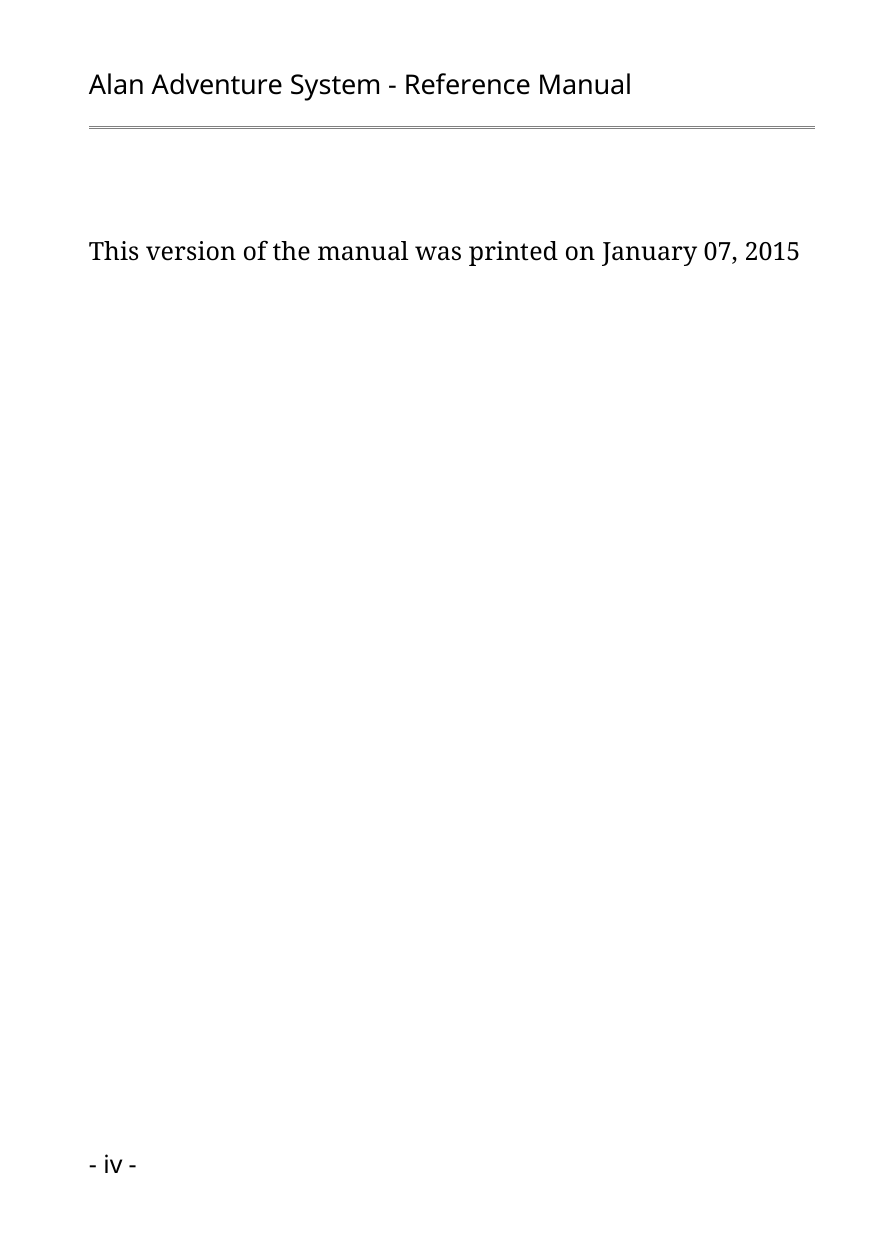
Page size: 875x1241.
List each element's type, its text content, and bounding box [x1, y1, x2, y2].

text This version of the manual was printed on January 07, 2015 [88, 234, 815, 268]
